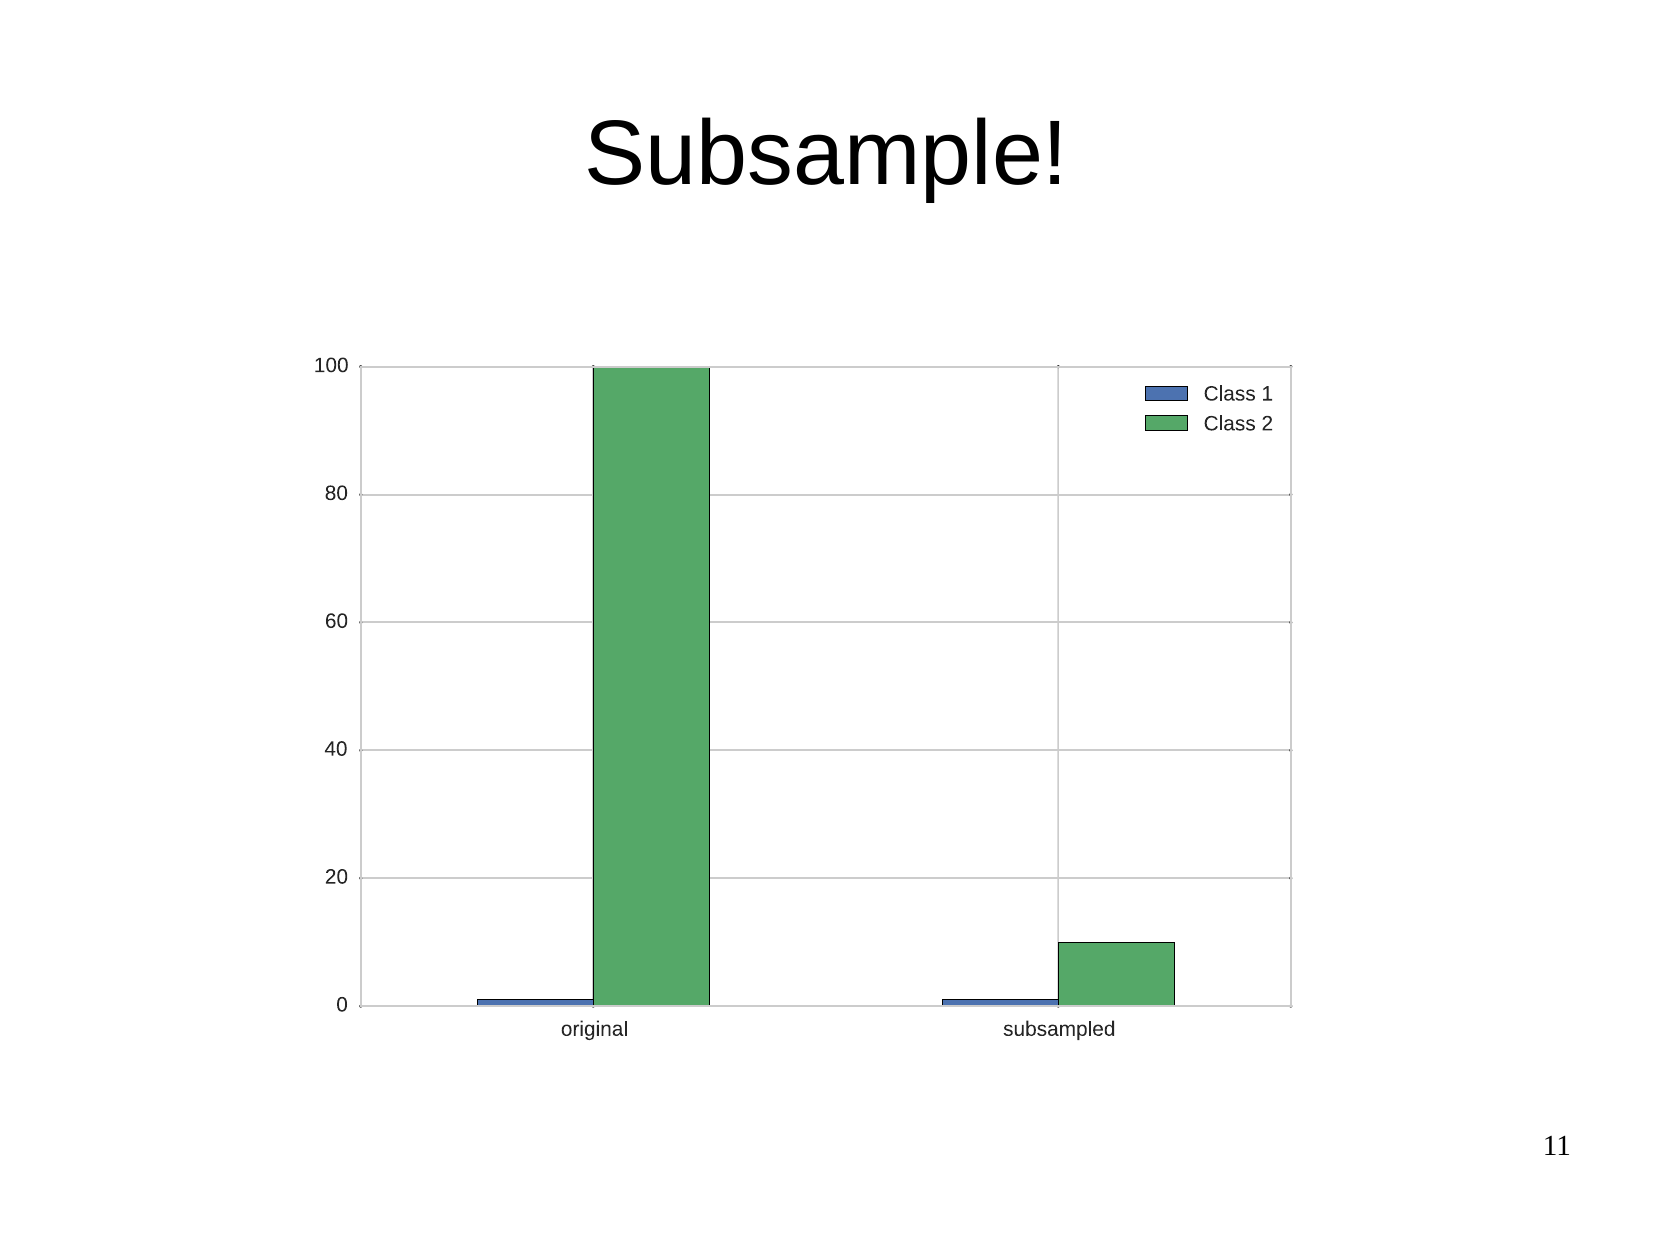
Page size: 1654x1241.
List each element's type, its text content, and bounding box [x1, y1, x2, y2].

picture [210, 283, 1412, 1111]
title Subsample! [82, 49, 1571, 257]
